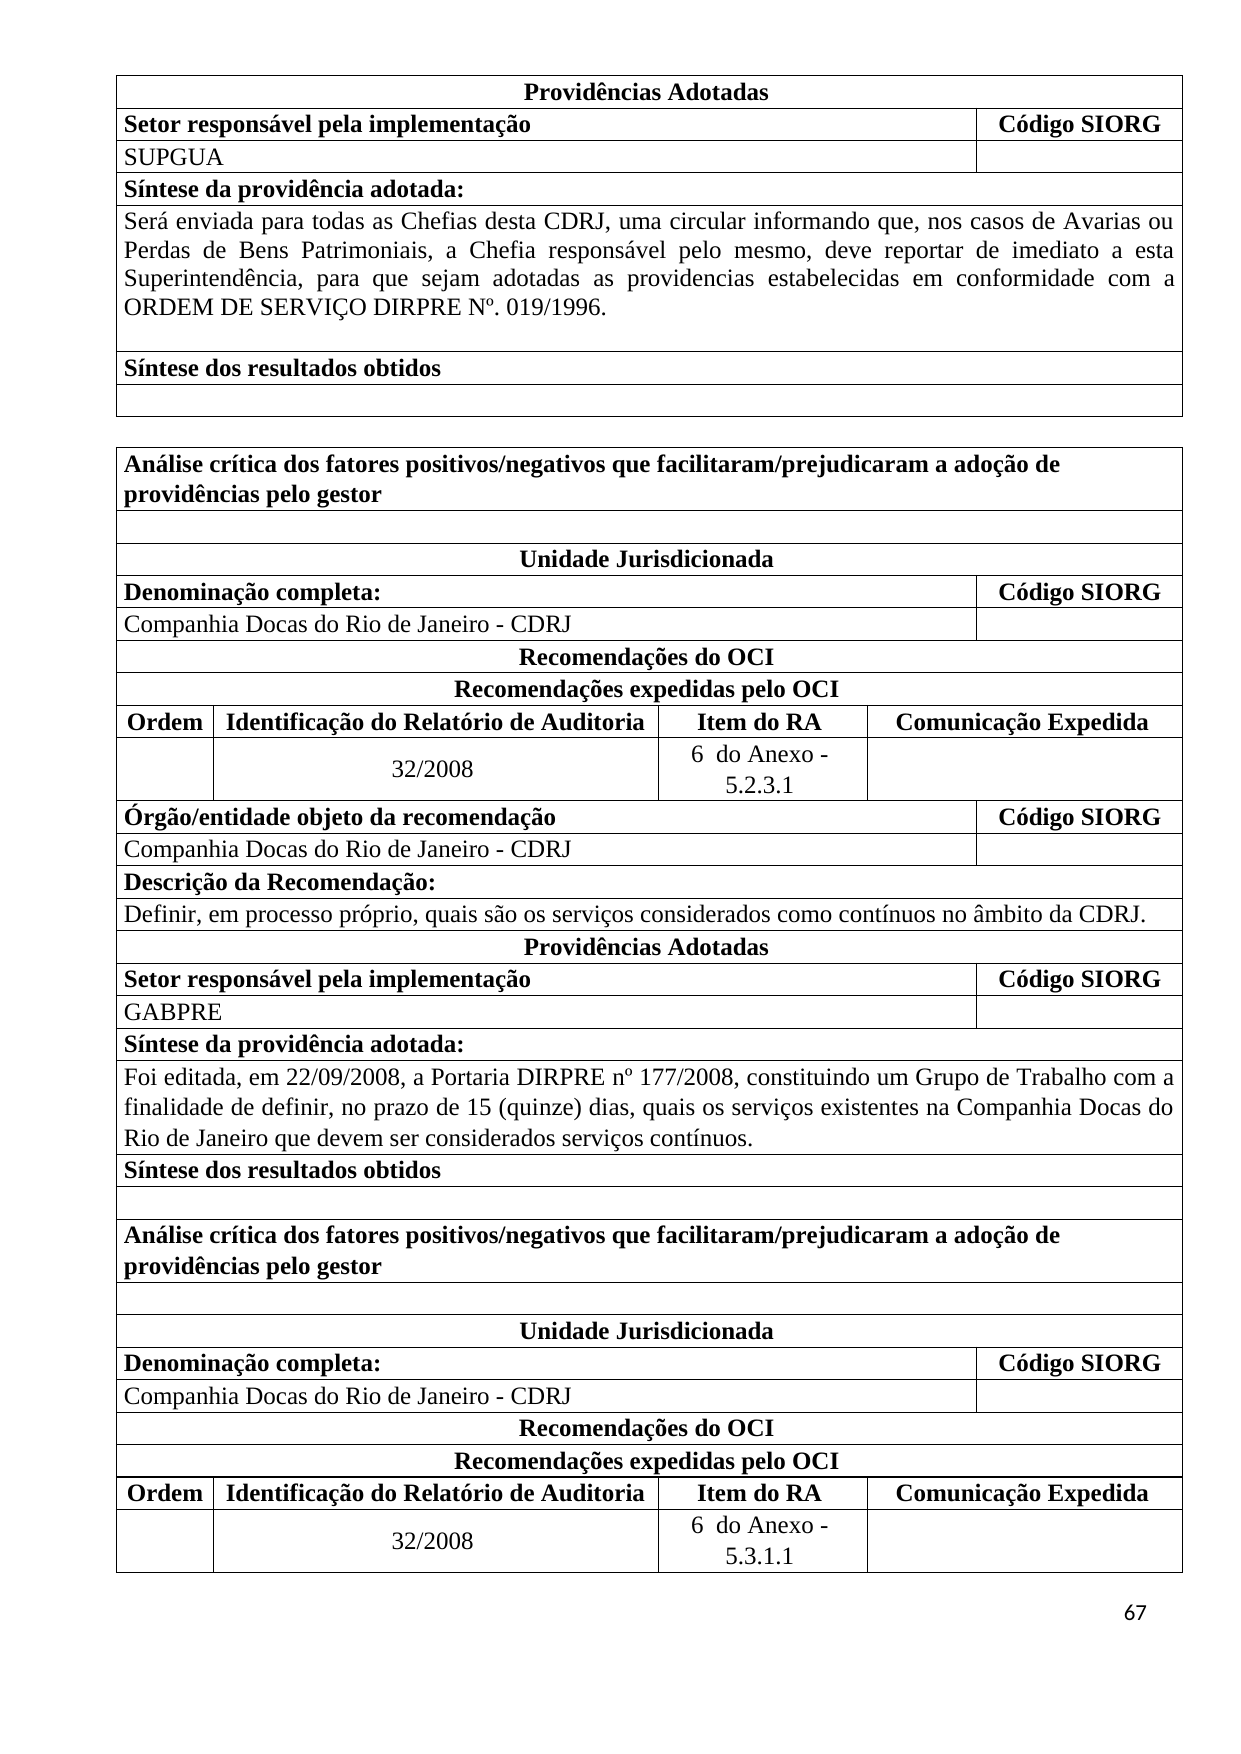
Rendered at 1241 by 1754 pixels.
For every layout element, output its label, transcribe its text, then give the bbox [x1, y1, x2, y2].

table_cell Síntese dos resultados obtidos [117, 352, 1182, 383]
table_cell Comunicação Expedida [868, 1478, 1182, 1509]
table_cell Denominação completa: [117, 1348, 976, 1379]
table_cell Denominação completa: [117, 576, 976, 607]
table_cell Será enviada para todas as Chefias desta CDRJ, uma circular informando que, nos casos de Avarias ou Perdas de Bens Patrimoniais, a Chefia responsável pelo mesmo, deve reportar de imediato a esta Superintendência, para que sejam adotadas as providencias estabelecidas em conformidade com a ORDEM DE SERVIÇO DIRPRE Nº. 019/1996. [117, 206, 1182, 351]
table_cell Recomendações expedidas pelo OCI [117, 673, 1182, 705]
table_cell Unidade Jurisdicionada [117, 544, 1182, 575]
table_cell SUPGUA [117, 141, 976, 172]
table_cell [977, 141, 1182, 172]
table_header Análise crítica dos fatores positivos/negativos que facilitaram/prejudicaram a adoção de providências pelo gestor [117, 448, 1182, 510]
table_cell Código SIORG [977, 576, 1182, 607]
table_cell Item do RA [659, 706, 867, 737]
table_cell Setor responsável pela implementação [117, 109, 976, 140]
table_cell Identificação do Relatório de Auditoria [214, 706, 658, 737]
table_cell Item do RA [659, 1478, 867, 1509]
table_cell Providências Adotadas [117, 76, 1182, 107]
table_cell Síntese da providência adotada: [117, 173, 1182, 204]
table_cell Definir, em processo próprio, quais são os serviços considerados como contínuos no âmbito da CDRJ. [117, 899, 1182, 930]
table_cell [117, 1510, 213, 1572]
table_cell GABPRE [117, 996, 976, 1027]
table_cell Descrição da Recomendação: [117, 866, 1182, 898]
table_cell [868, 738, 1182, 800]
table_cell Ordem [117, 1478, 213, 1509]
table_cell Setor responsável pela implementação [117, 964, 976, 995]
table_cell Órgão/entidade objeto da recomendação [117, 801, 976, 833]
table_cell Comunicação Expedida [868, 706, 1182, 737]
table_cell [117, 1187, 1182, 1218]
table_cell Identificação do Relatório de Auditoria [214, 1478, 658, 1509]
table_cell [117, 738, 213, 800]
table_cell [117, 511, 1182, 542]
table_cell [117, 385, 1182, 416]
table_cell Companhia Docas do Rio de Janeiro - CDRJ [117, 1380, 976, 1412]
table_cell 32/2008 [214, 1510, 658, 1572]
table_cell Unidade Jurisdicionada [117, 1315, 1182, 1347]
table_cell Foi editada, em 22/09/2008, a Portaria DIRPRE nº 177/2008, constituindo um Grupo de Trabalho com a finalidade de definir, no prazo de 15 (quinze) dias, quais os serviços existentes na Companhia Docas do Rio de Janeiro que devem ser considerados serviços contínuos. [117, 1061, 1182, 1154]
table_cell Providências Adotadas [117, 931, 1182, 963]
table_cell Recomendações do OCI [117, 1413, 1182, 1444]
table_cell Código SIORG [977, 964, 1182, 995]
table_cell Código SIORG [977, 1348, 1182, 1379]
table_cell 6 do Anexo - 5.2.3.1 [659, 738, 867, 800]
table_cell [977, 1380, 1182, 1412]
table_cell Companhia Docas do Rio de Janeiro - CDRJ [117, 608, 976, 640]
table_cell [117, 1283, 1182, 1314]
table_cell [977, 996, 1182, 1027]
table_cell Síntese dos resultados obtidos [117, 1155, 1182, 1186]
table_cell Código SIORG [977, 801, 1182, 833]
table_cell Síntese da providência adotada: [117, 1029, 1182, 1060]
table_cell 32/2008 [214, 738, 658, 800]
table_cell Recomendações do OCI [117, 641, 1182, 672]
table_cell Análise crítica dos fatores positivos/negativos que facilitaram/prejudicaram a adoção de providências pelo gestor [117, 1220, 1182, 1282]
table_cell Código SIORG [977, 109, 1182, 140]
table_cell [977, 834, 1182, 865]
table_cell [868, 1510, 1182, 1572]
table_cell Companhia Docas do Rio de Janeiro - CDRJ [117, 834, 976, 865]
table_cell Recomendações expedidas pelo OCI [117, 1445, 1182, 1476]
table_cell 6 do Anexo - 5.3.1.1 [659, 1510, 867, 1572]
table_cell [977, 608, 1182, 640]
table_cell Ordem [117, 706, 213, 737]
